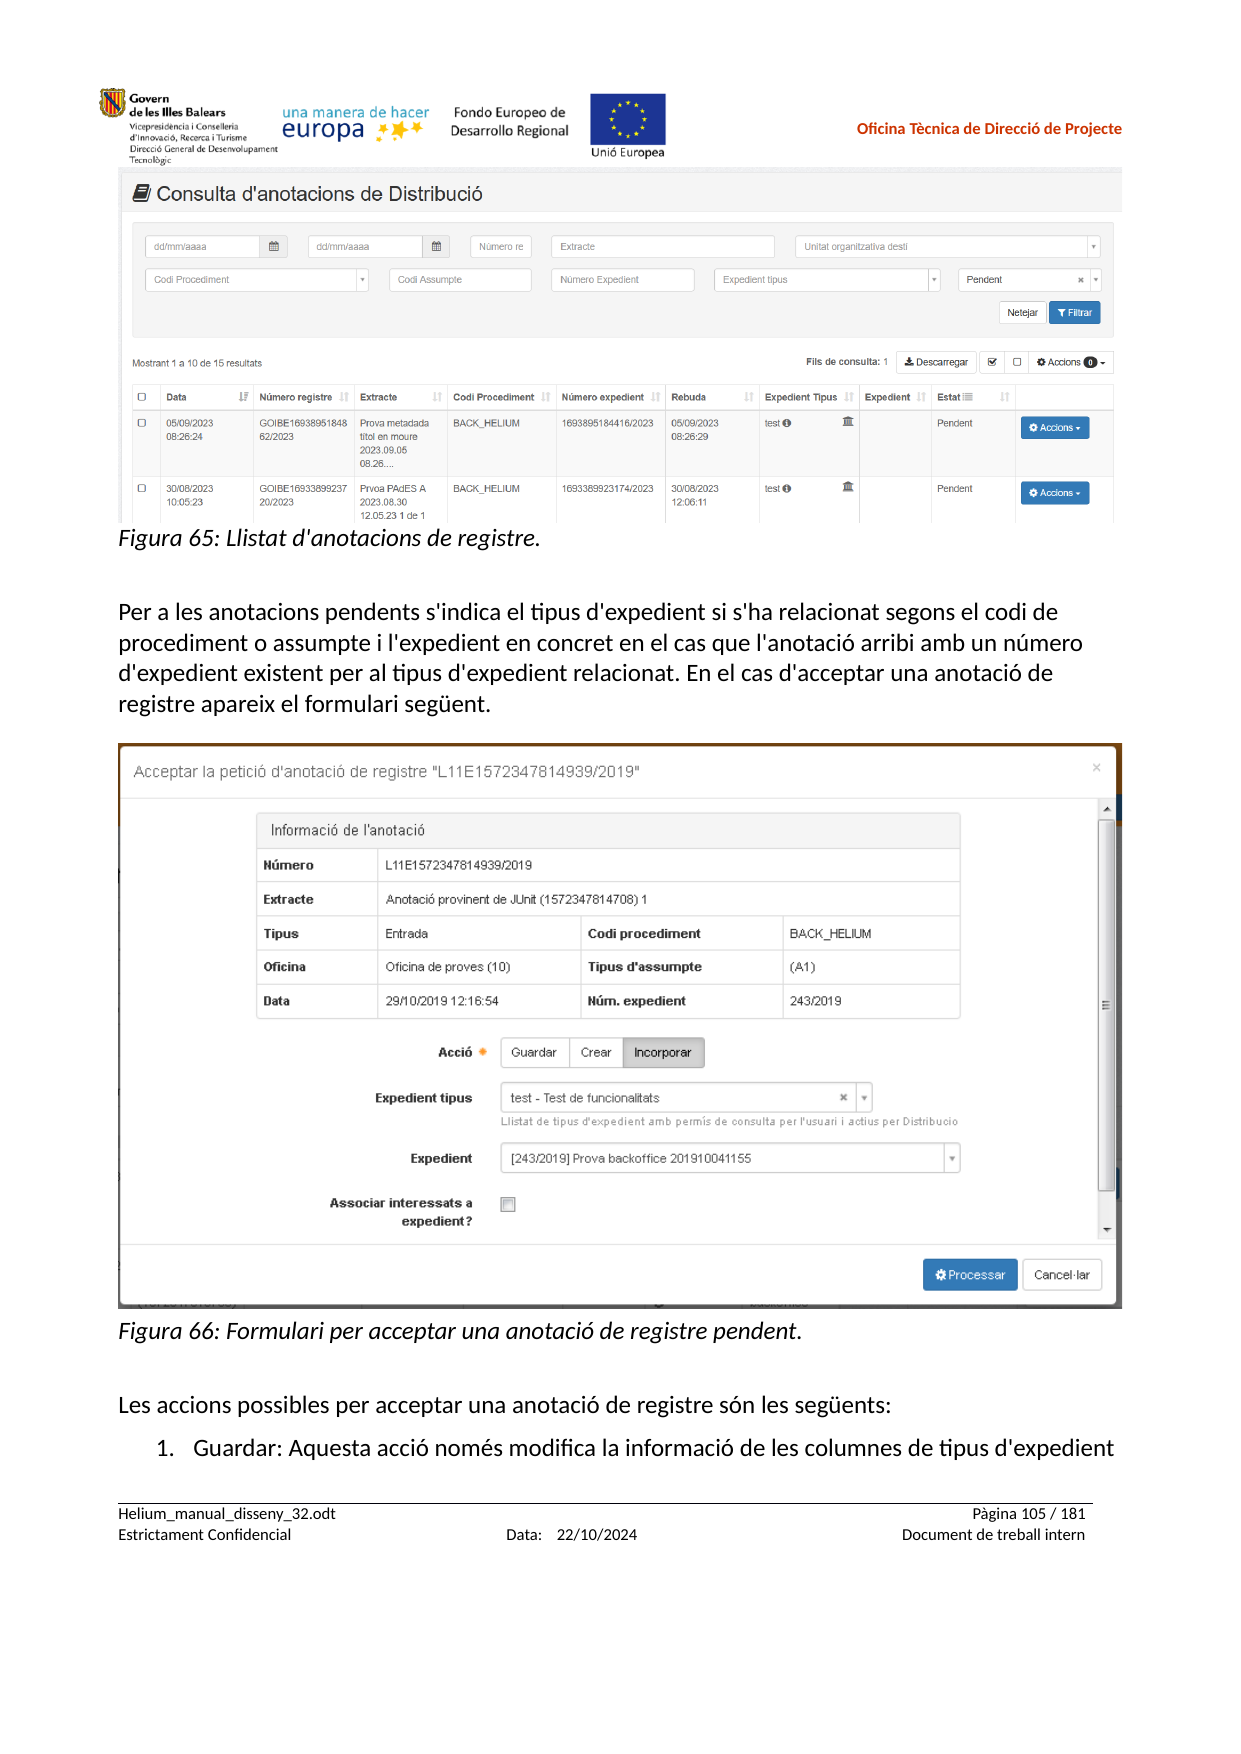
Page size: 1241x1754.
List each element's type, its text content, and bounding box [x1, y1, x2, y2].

text Les accions possibles per acceptar una anotació de registre són les següents: [118, 1389, 1122, 1419]
list Guardar: Aquesta acció només modifica la informació de les columnes de tipus d'expedient [156, 1432, 1122, 1462]
text Figura 66: Formulari per acceptar una anotació de registre pendent. [118, 1309, 1122, 1346]
text Per a les anotacions pendents s'indica el tipus d'expedient si s'ha relacionat segons el codi de procediment o assumpte i l'expedient en concret en el cas que l'anotació arribi amb un número d'expedient existent per al tipus d'expedient relacionat. En el cas d'acceptar una anotació de registre apareix el formulari següent. [118, 596, 1122, 718]
picture [118, 167, 1123, 523]
picture [99, 87, 668, 166]
text Figura 65: Llistat d'anotacions de registre. [118, 523, 1122, 553]
picture [118, 743, 1123, 1309]
